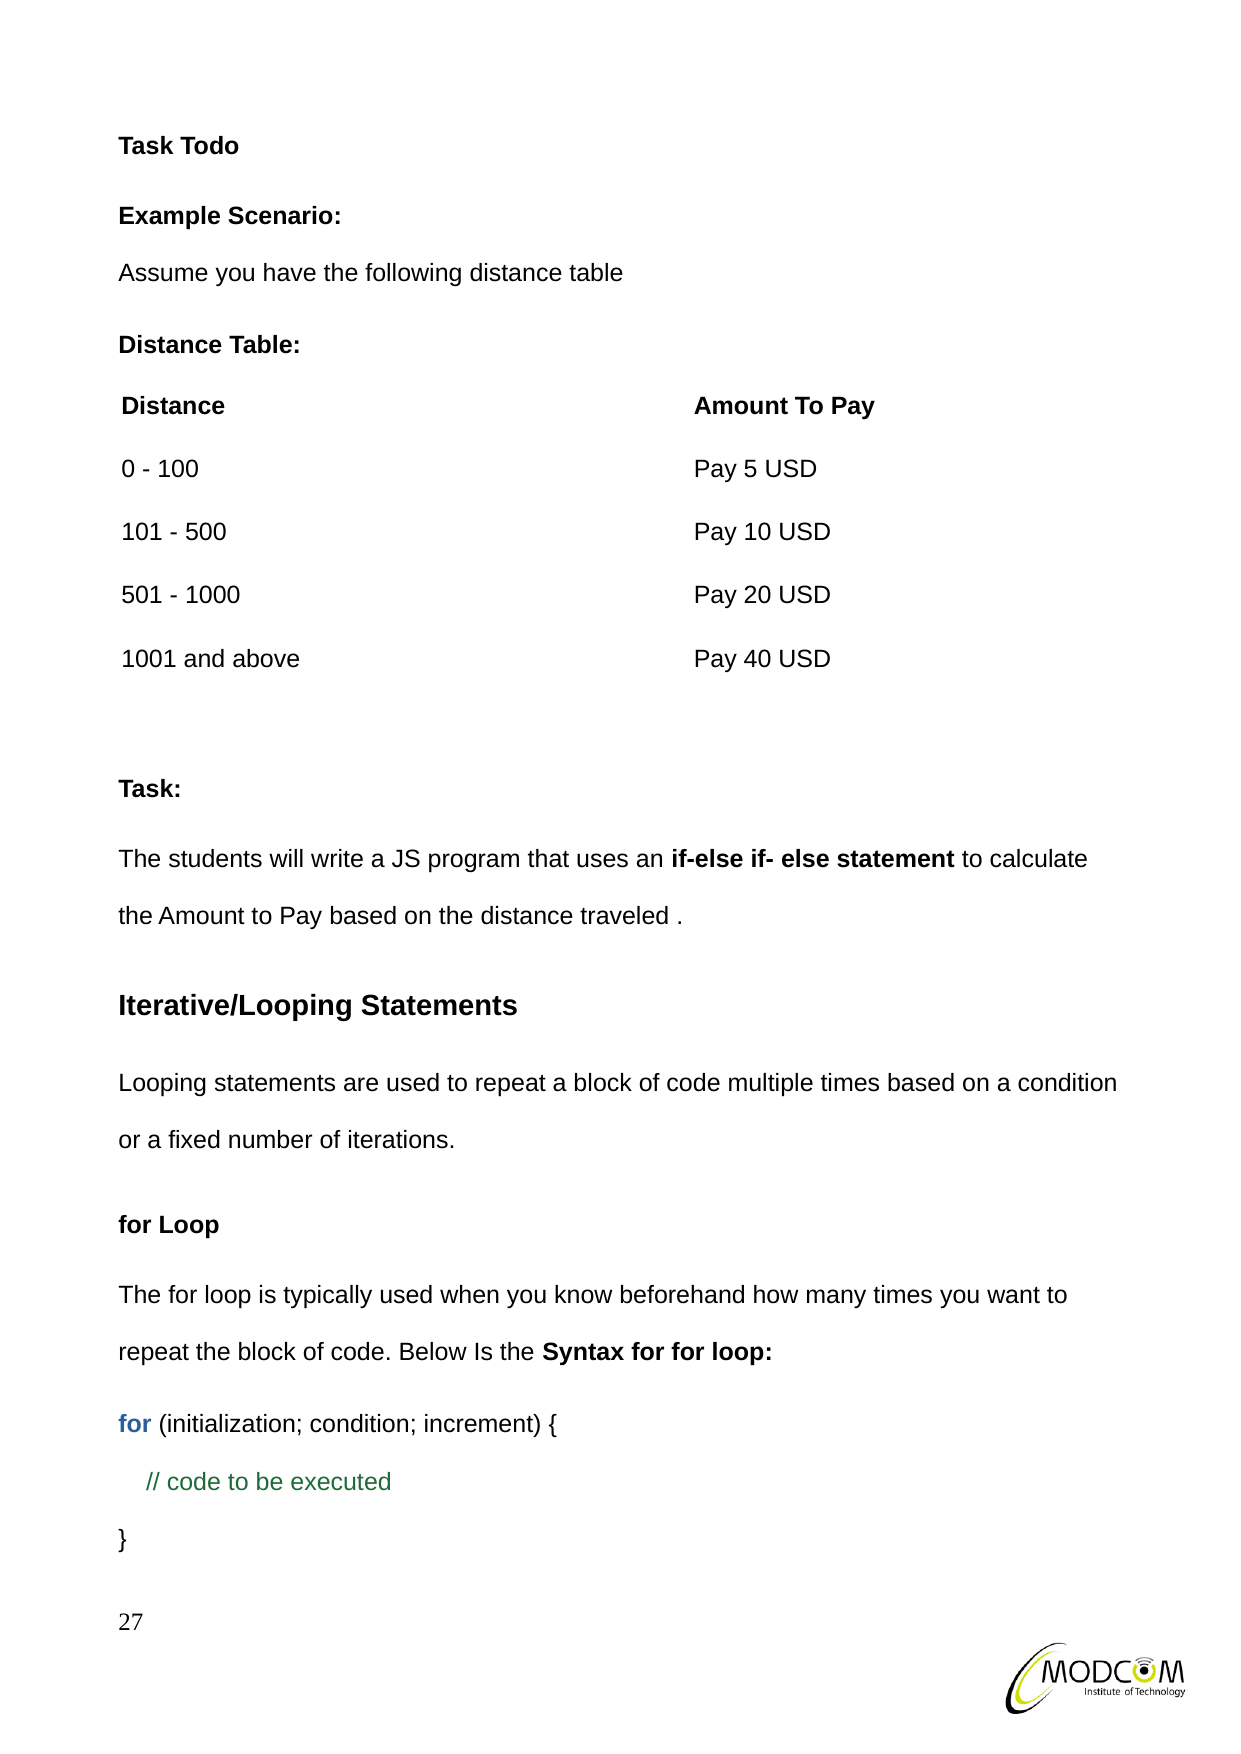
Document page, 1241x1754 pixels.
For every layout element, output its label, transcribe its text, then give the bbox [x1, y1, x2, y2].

picture [997, 1626, 1191, 1718]
table_cell Pay 10 USD [691, 514, 1027, 577]
table_header Distance [118, 388, 691, 451]
subtitle Iterative/Looping Statements [118, 988, 1122, 1022]
text Assume you have the following distance table [118, 258, 1122, 287]
subtitle Task: [118, 774, 1122, 803]
text for (initialization; condition; increment) { [118, 1409, 1122, 1438]
text Example Scenario: [118, 201, 1122, 229]
table_cell Pay 40 USD [691, 641, 1027, 704]
text The students will write a JS program that uses an if-else if- else statement to calculate the Amount to Pay based on the distance traveled . [118, 844, 1122, 930]
table_cell Pay 5 USD [691, 451, 1027, 514]
text The for loop is typically used when you know beforehand how many times you want to repeat the block of code. Below Is the Syntax for for loop: [118, 1280, 1122, 1366]
table_header Amount To Pay [691, 388, 1027, 451]
text } [118, 1524, 1122, 1553]
text Distance Table: [118, 330, 1122, 359]
table_cell 1001 and above [118, 641, 691, 704]
subtitle for Loop [118, 1210, 1122, 1238]
subtitle Task Todo [118, 131, 1122, 159]
text // code to be executed [118, 1467, 1122, 1496]
table_cell 501 - 1000 [118, 578, 691, 641]
table_cell 0 - 100 [118, 451, 691, 514]
table_cell Pay 20 USD [691, 578, 1027, 641]
text Looping statements are used to repeat a block of code multiple times based on a condition or a fixed number of iterations. [118, 1068, 1122, 1154]
table_cell 101 - 500 [118, 514, 691, 577]
